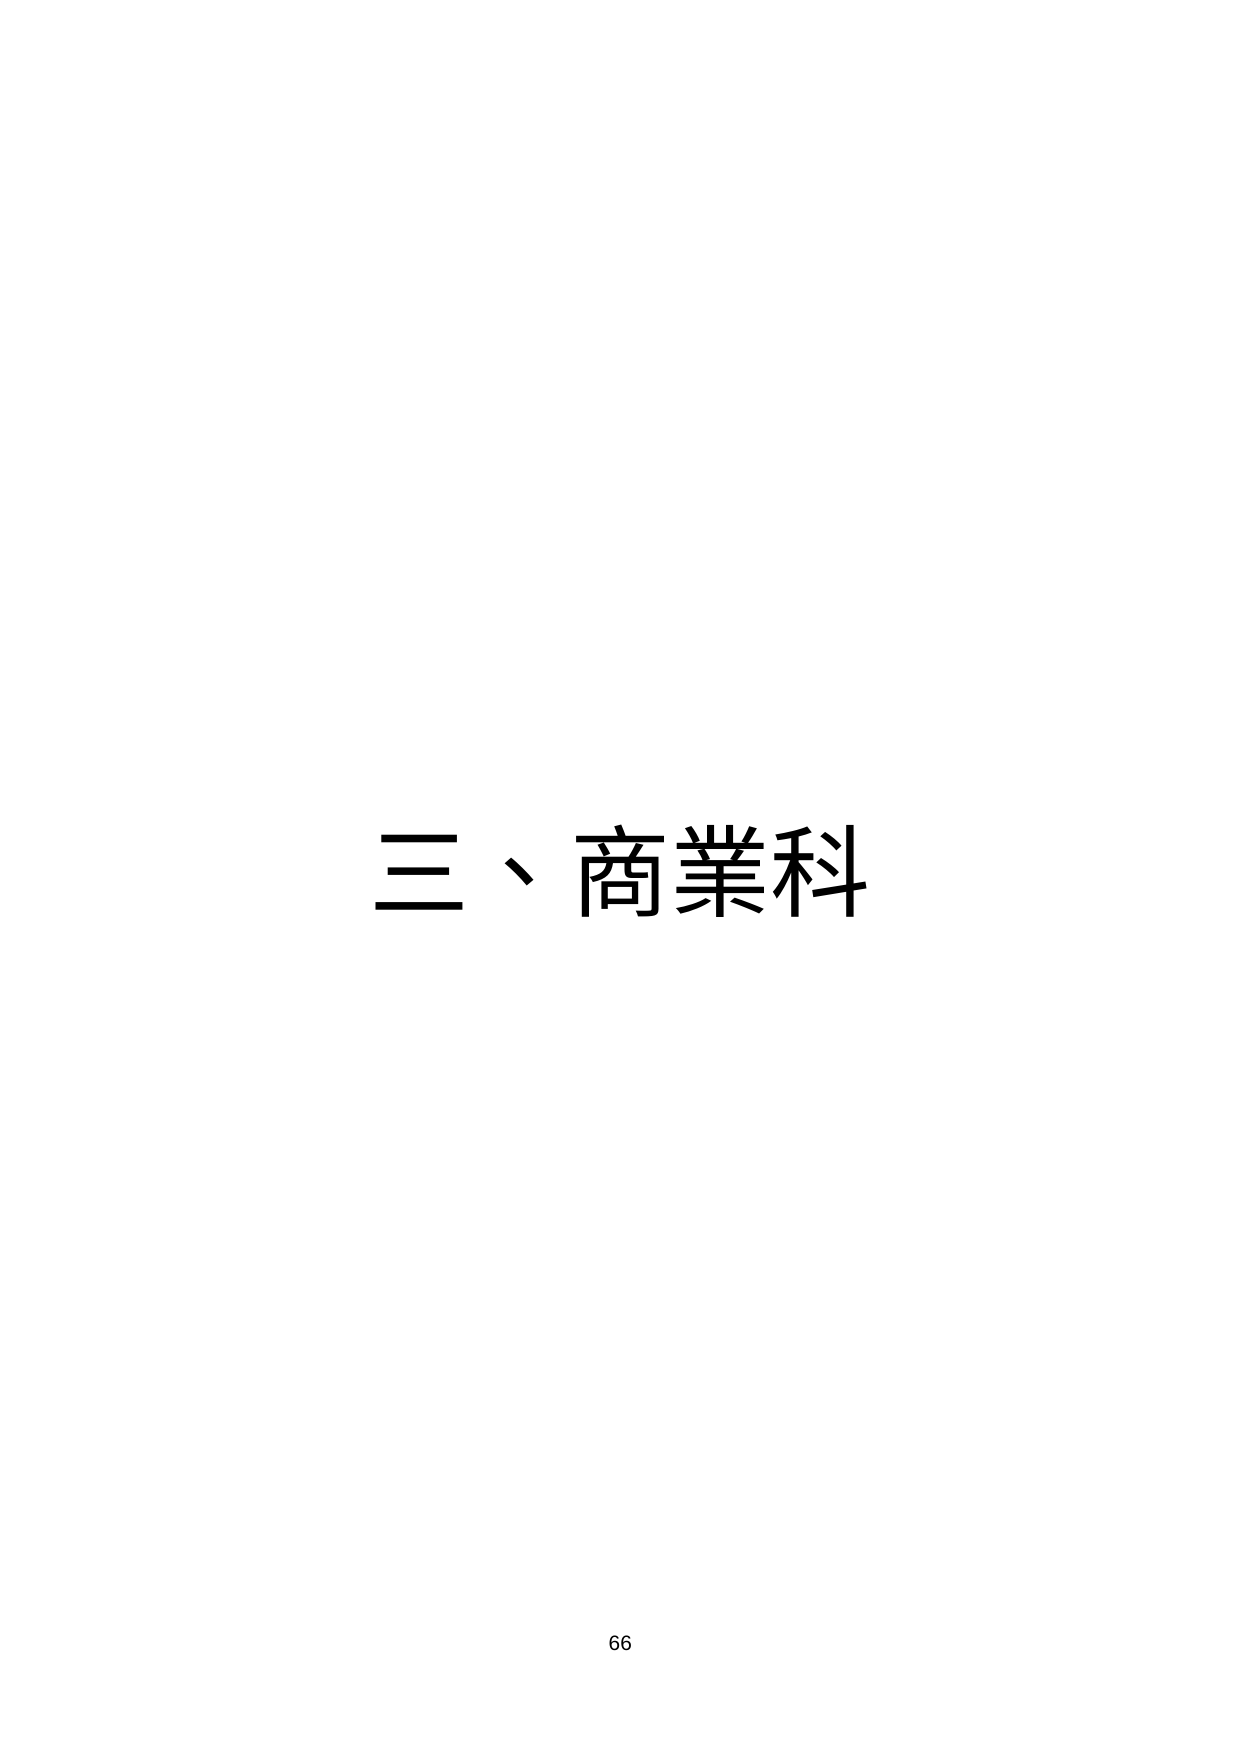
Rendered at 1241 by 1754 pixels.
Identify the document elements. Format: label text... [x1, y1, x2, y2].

table_header 三、商業科 [118, 165, 1122, 1545]
